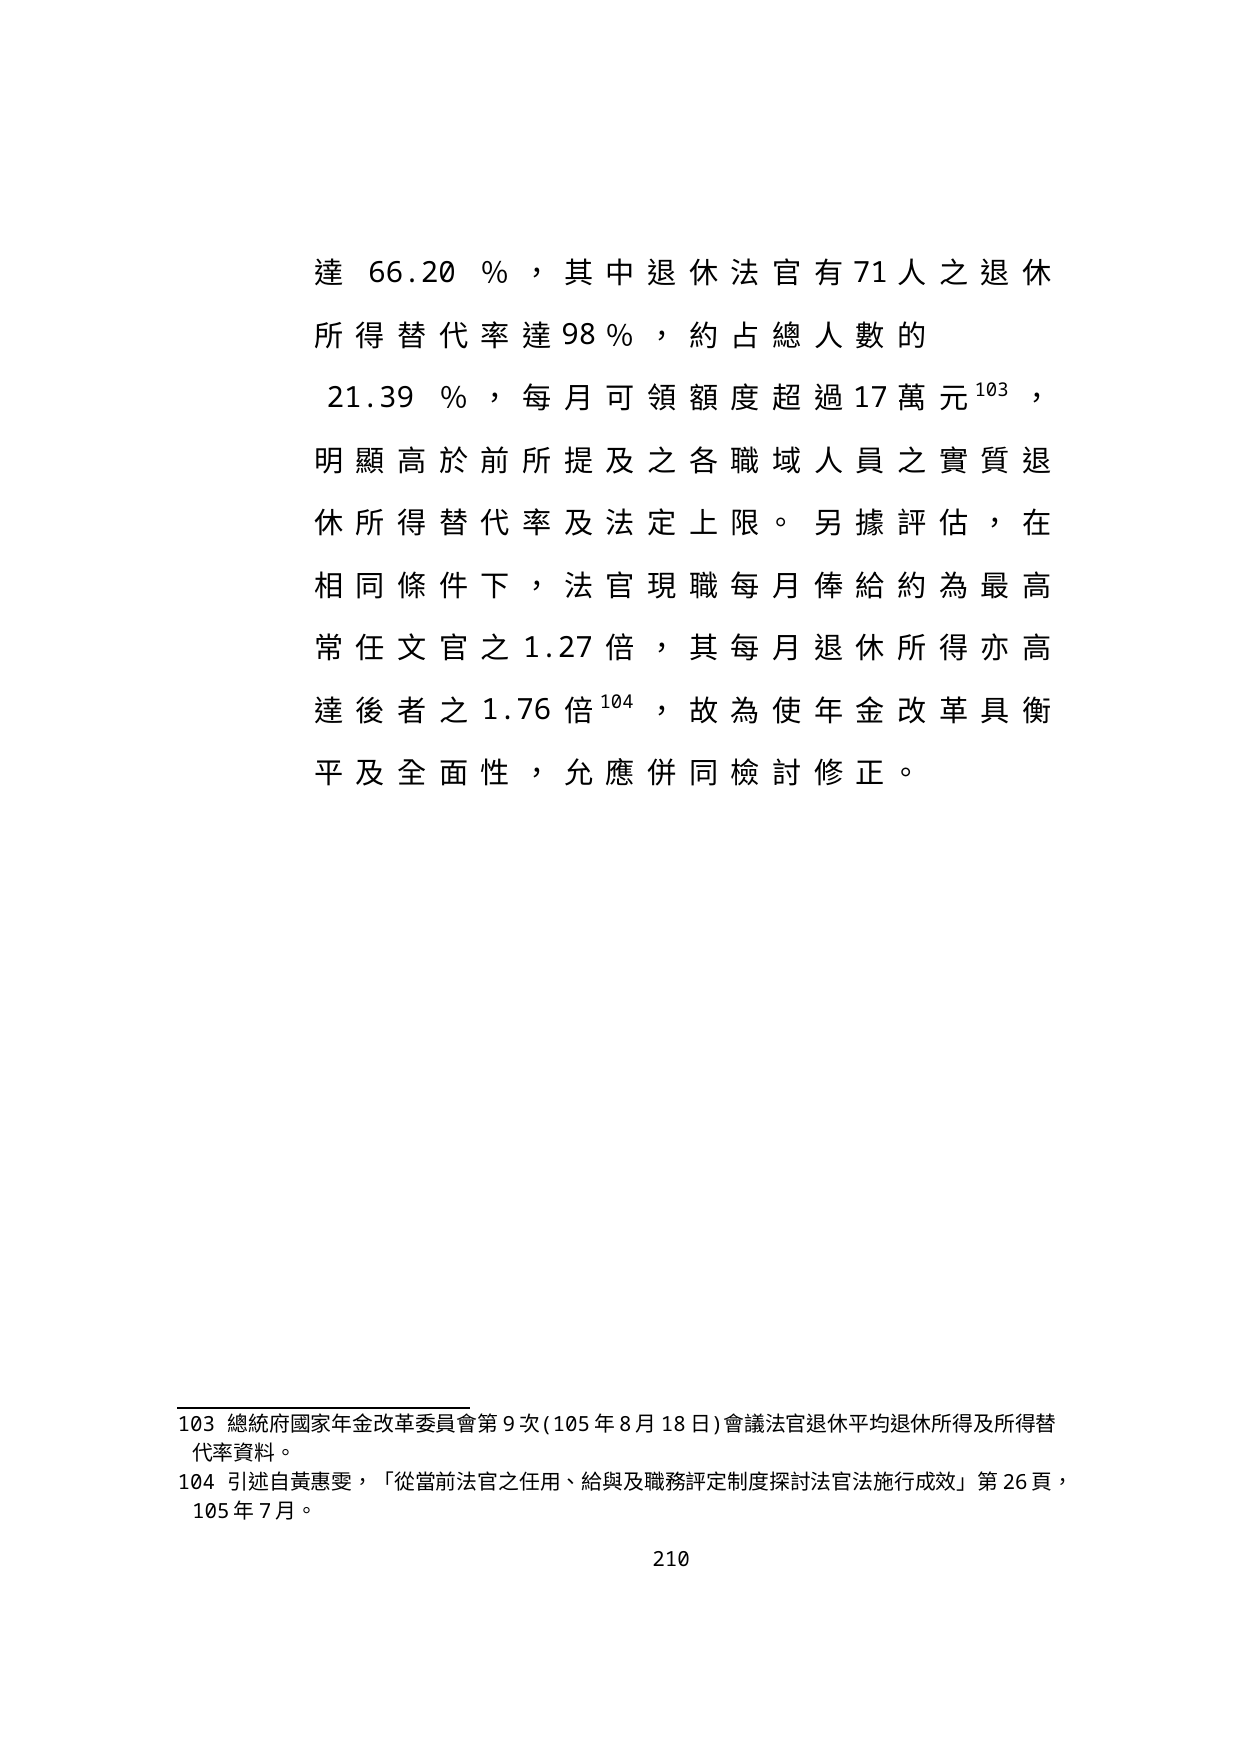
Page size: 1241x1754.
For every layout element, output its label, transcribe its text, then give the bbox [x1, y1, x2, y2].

text 總統府國家年金改革委員會第9次(105年8月18日)會議法官退休平均退休所得及所得替代率資料。 [177, 1408, 1063, 1466]
text 引述自黃惠雯，「從當前法官之任用、給與及職務評定制度探討法官法施行成效」第26頁，105年7月。 [177, 1466, 1063, 1525]
text 達66.20％，其中退休法官有71人之退休所得替代率達98％，約占總人數的21.39％，每月可領額度超過17萬元，明顯高於前所提及之各職域人員之實質退休所得替代率及法定上限。另據評估，在相同條件下，法官現職每月俸給約為最高常任文官之1.27倍，其每月退休所得亦高達後者之1.76倍，故為使年金改革具衡平及全面性，允應併同檢討修正。 [301, 229, 1058, 792]
